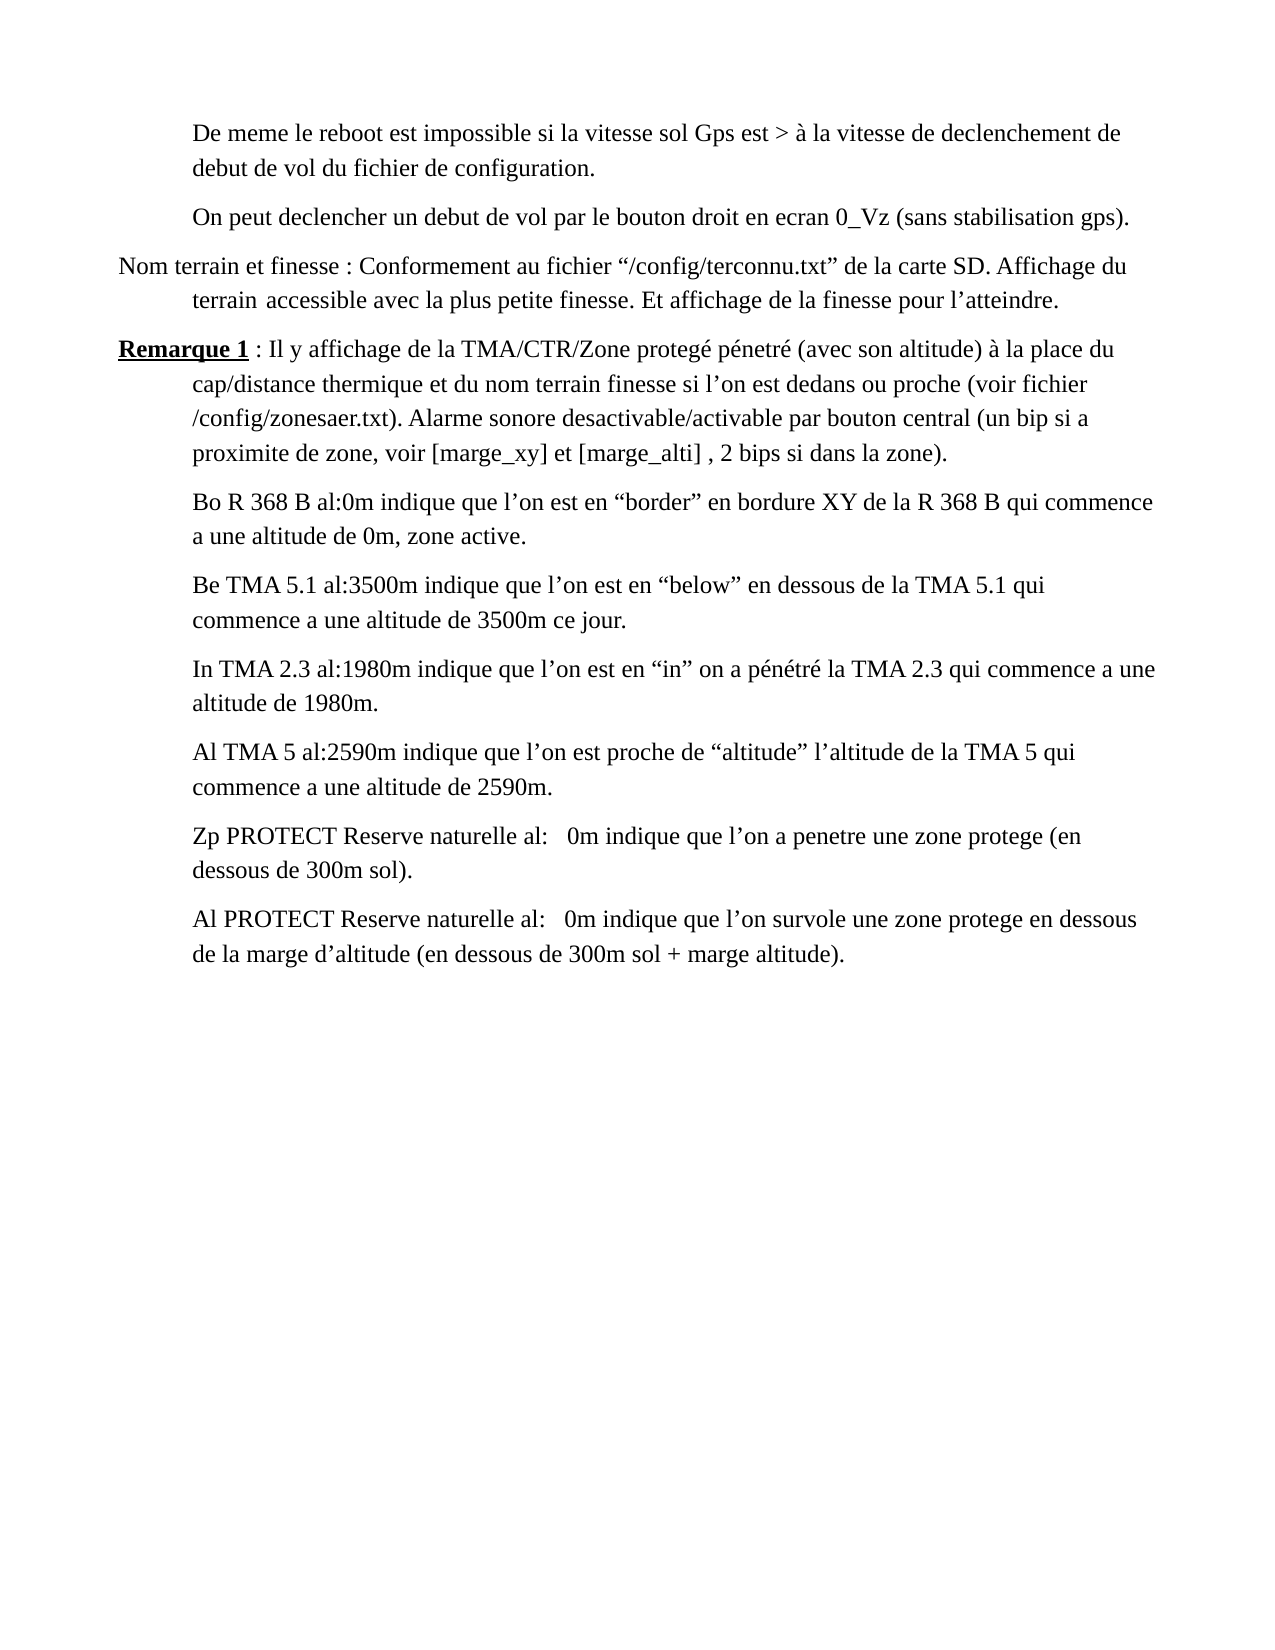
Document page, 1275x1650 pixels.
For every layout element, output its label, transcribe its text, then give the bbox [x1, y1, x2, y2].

text Nom terrain et finesse : Conformement au fichier “/config/terconnu.txt” de la carte SD. Affichage du terrain accessible avec la plus petite finesse. Et affichage de la finesse pour l’atteindre. [118, 251, 1157, 314]
text In TMA 2.3 al:1980m indique que l’on est en “in” on a pénétré la TMA 2.3 qui commence a une altitude de 1980m. [118, 654, 1157, 717]
text De meme le reboot est impossible si la vitesse sol Gps est > à la vitesse de declenchement de debut de vol du fichier de configuration. [118, 118, 1157, 181]
text Bo R 368 B al:0m indique que l’on est en “border” en bordure XY de la R 368 B qui commence a une altitude de 0m, zone active. [118, 487, 1157, 550]
text Al PROTECT Reserve naturelle al: 0m indique que l’on survole une zone protege en dessous de la marge d’altitude (en dessous de 300m sol + marge altitude). [118, 904, 1157, 968]
text Be TMA 5.1 al:3500m indique que l’on est en “below” en dessous de la TMA 5.1 qui commence a une altitude de 3500m ce jour. [118, 570, 1157, 633]
text On peut declencher un debut de vol par le bouton droit en ecran 0_Vz (sans stabilisation gps). [118, 202, 1157, 230]
text Zp PROTECT Reserve naturelle al: 0m indique que l’on a penetre une zone protege (en dessous de 300m sol). [118, 821, 1157, 884]
text Al TMA 5 al:2590m indique que l’on est proche de “altitude” l’altitude de la TMA 5 qui commence a une altitude de 2590m. [118, 737, 1157, 801]
text Remarque 1 : Il y affichage de la TMA/CTR/Zone protegé pénetré (avec son altitude) à la place du cap/distance thermique et du nom terrain finesse si l’on est dedans ou proche (voir fichier /config/zonesaer.txt). Alarme sonore desactivable/activable par bouton central (un bip si a proximite de zone, voir [marge_xy] et [marge_alti] , 2 bips si dans la zone). [118, 334, 1157, 466]
